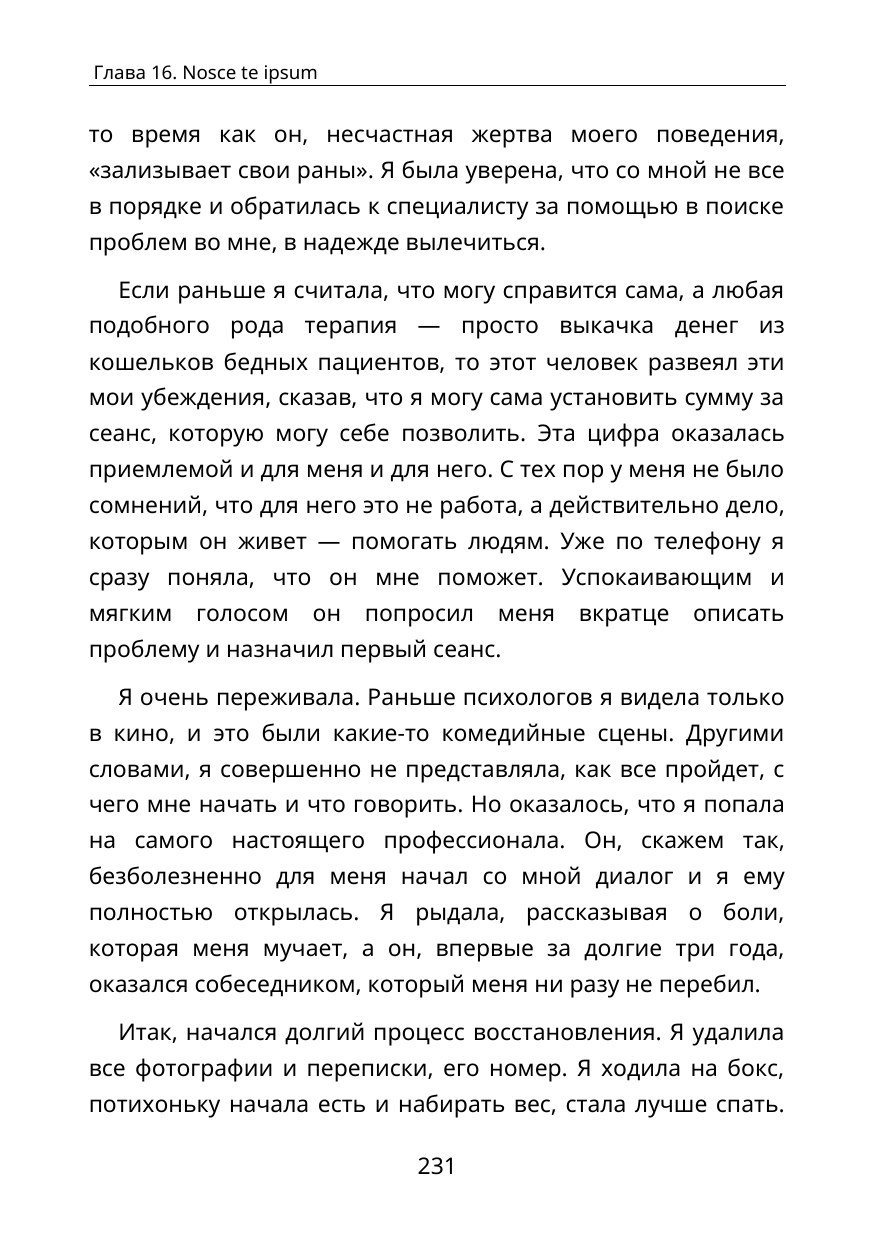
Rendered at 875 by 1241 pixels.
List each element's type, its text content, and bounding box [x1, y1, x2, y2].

text Итак, начался долгий процесс восстановления. Я удалила все фотографии и переписки, его номер. Я ходила на бокс, потихоньку начала есть и набирать вес, стала лучше спать. [88, 1016, 786, 1119]
text то время как он, несчастная жертва моего поведения, «зализывает свои раны». Я была уверена, что со мной не все в порядке и обратилась к специалисту за помощью в поиске проблем во мне, в надежде вылечиться. [88, 118, 786, 257]
text Я очень переживала. Раньше психологов я видела только в кино, и это были какие-то комедийные сцены. Другими словами, я совершенно не представляла, как все пройдет, с чего мне начать и что говорить. Но оказалось, что я попала на самого настоящего профессионала. Он, скажем так, безболезненно для меня начал со мной диалог и я ему полностью открылась. Я рыдала, рассказывая о боли, которая меня мучает, а он, впервые за долгие три года, оказался собеседником, который меня ни разу не перебил. [88, 681, 786, 999]
text Если раньше я считала, что могу справится сама, а любая подобного рода терапия — просто выкачка денег из кошельков бедных пациентов, то этот человек развеял эти мои убеждения, сказав, что я могу сама установить сумму за сеанс, которую могу себе позволить. Эта цифра оказалась приемлемой и для меня и для него. С тех пор у меня не было сомнений, что для него это не работа, а действительно дело, которым он живет — помогать людям. Уже по телефону я сразу поняла, что он мне поможет. Успокаивающим и мягким голосом он попросил меня вкратце описать проблему и назначил первый сеанс. [88, 273, 786, 664]
